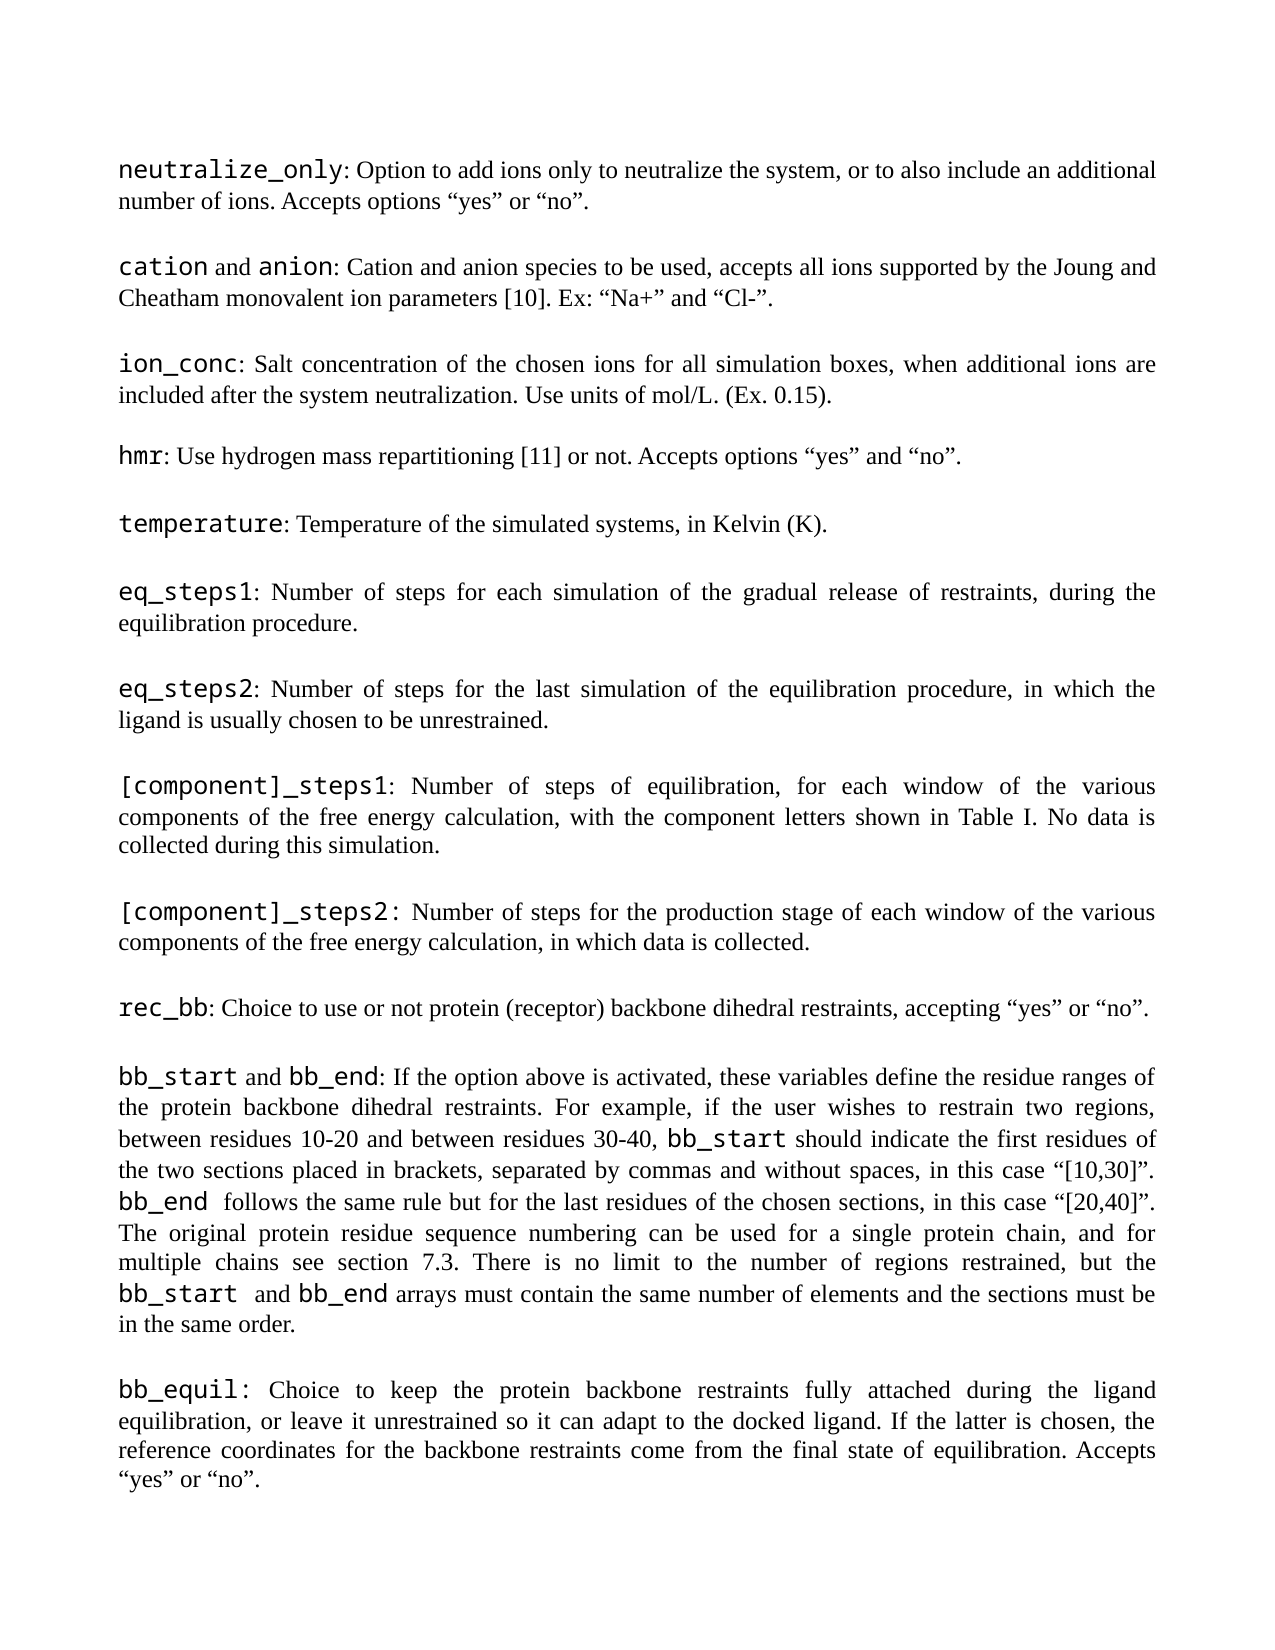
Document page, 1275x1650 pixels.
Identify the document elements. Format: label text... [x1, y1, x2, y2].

text neutralize_only: Option to add ions only to neutralize the system, or to also include an additional number of ions. Accepts options “yes” or “no”. [118, 152, 1157, 215]
text [component]_steps1: Number of steps of equilibration, for each window of the various components of the free energy calculation, with the component letters shown in Table I. No data is collected during this simulation. [118, 767, 1157, 859]
text eq_steps2: Number of steps for the last simulation of the equilibration procedure, in which the ligand is usually chosen to be unrestrained. [118, 671, 1157, 733]
text cation and anion: Cation and anion species to be used, accepts all ions supported by the Joung and Cheatham monovalent ion parameters [10]. Ex: “Na+” and “Cl-”. [118, 249, 1157, 312]
text eq_steps1: Number of steps for each simulation of the gradual release of restraints, during the equilibration procedure. [118, 574, 1157, 637]
text bb_equil: Choice to keep the protein backbone restraints fully attached during the ligand equilibration, or leave it unrestrained so it can adapt to the docked ligand. If the latter is chosen, the reference coordinates for the backbone restraints come from the final state of equilibration. Accepts “yes” or “no”. [118, 1372, 1157, 1492]
text rec_bb: Choice to use or not protein (receptor) backbone dihedral restraints, accepting “yes” or “no”. [118, 990, 1157, 1024]
text hmr: Use hydrogen mass repartitioning [11] or not. Accepts options “yes” and “no”. [118, 437, 1157, 472]
text bb_start and bb_end: If the option above is activated, these variables define the residue ranges of the protein backbone dihedral restraints. For example, if the user wishes to restrain two regions, between residues 10-20 and between residues 30-40, bb_start should indicate the first residues of the two sections placed in brackets, separated by commas and without spaces, in this case “[10,30]”. bb_end follows the same rule but for the last residues of the chosen sections, in this case “[20,40]”. The original protein residue sequence numbering can be used for a single protein chain, and for multiple chains see section 7.3. There is no limit to the number of regions restrained, but the bb_start and bb_end arrays must contain the same number of elements and the sections must be in the same order. [118, 1058, 1157, 1338]
text temperature: Temperature of the simulated systems, in Kelvin (K). [118, 506, 1157, 540]
text [component]_steps2: Number of steps for the production stage of each window of the various components of the free energy calculation, in which data is collected. [118, 893, 1157, 956]
text ion_conc: Salt concentration of the chosen ions for all simulation boxes, when additional ions are included after the system neutralization. Use units of mol/L. (Ex. 0.15). [118, 346, 1157, 409]
